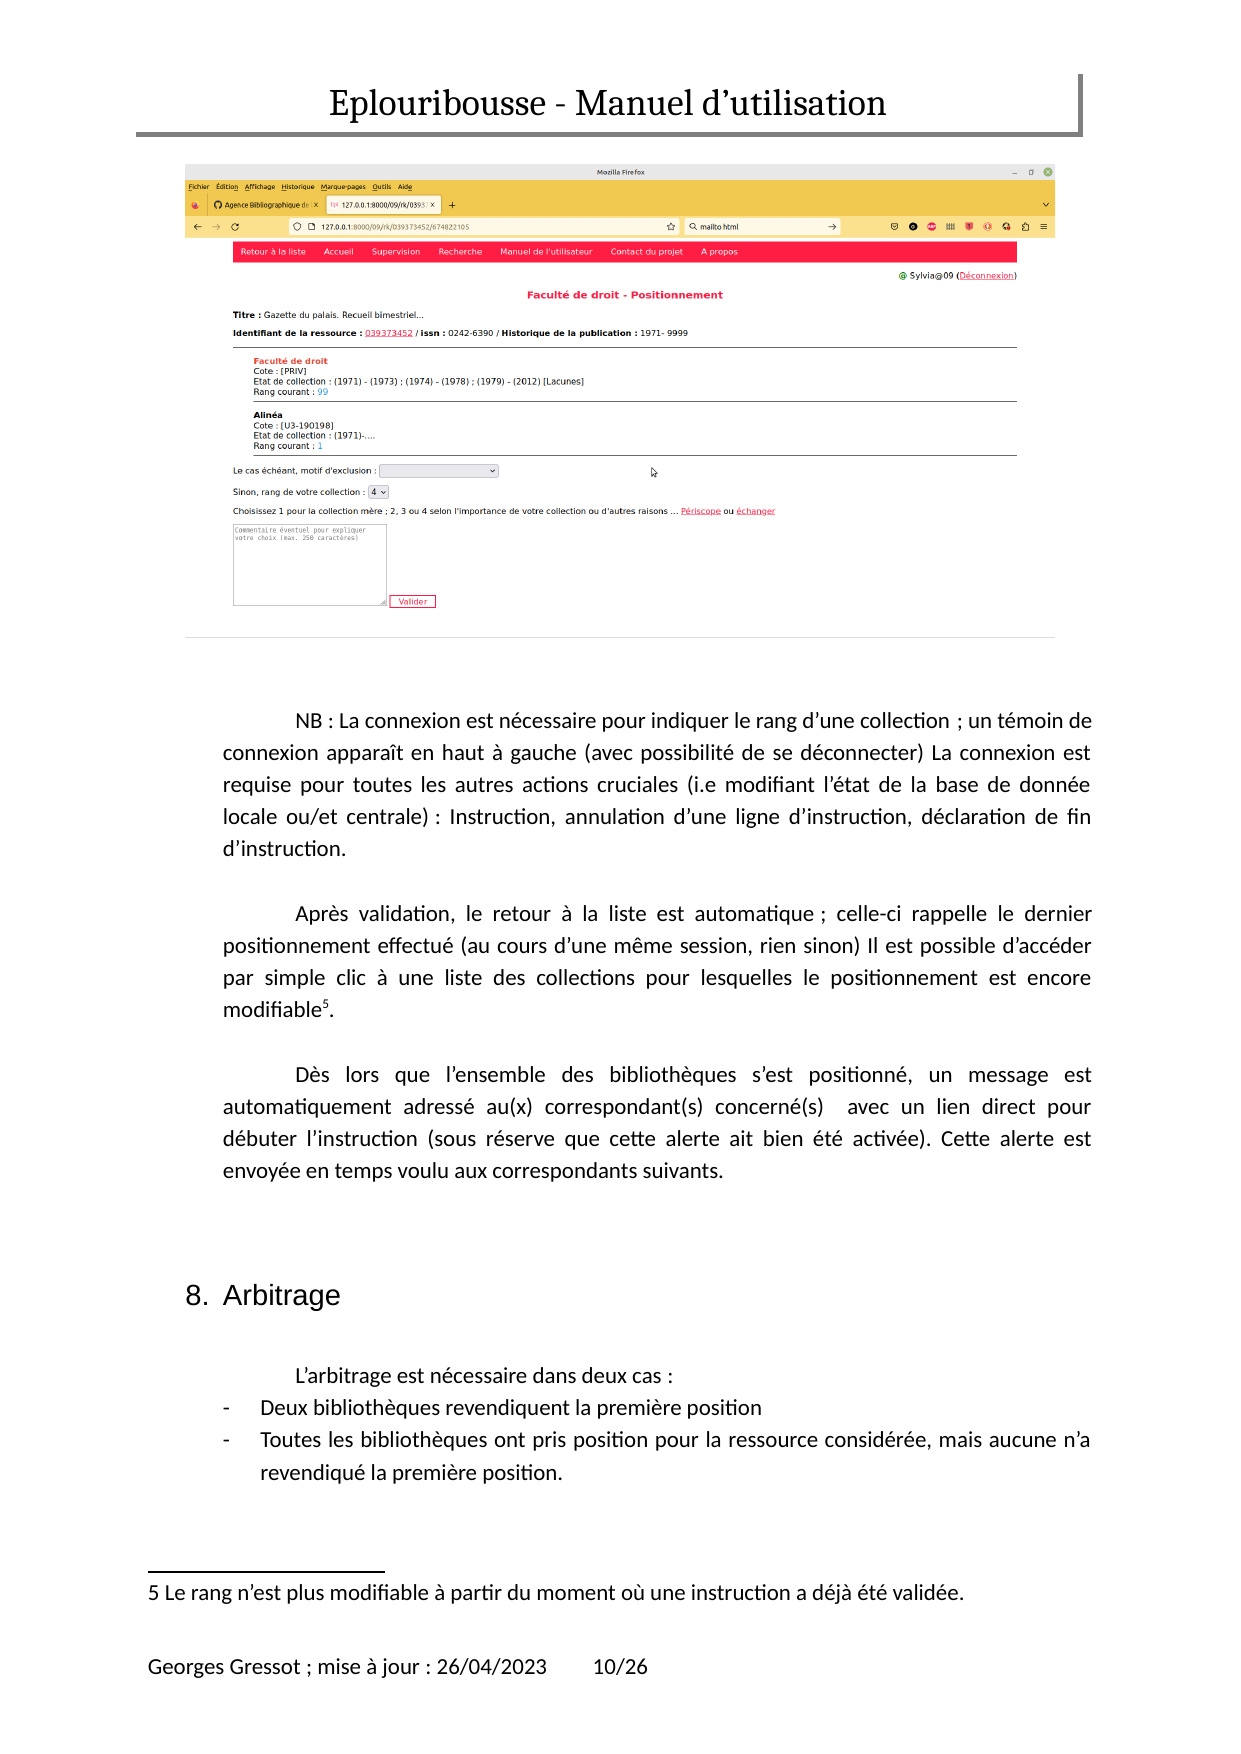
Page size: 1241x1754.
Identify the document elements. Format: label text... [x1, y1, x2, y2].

list Toutes les bibliothèques ont pris position pour la ressource considérée, mais aucune n’a revendiqué la première position. [223, 1426, 1093, 1486]
list L’arbitrage est nécessaire dans deux cas : [223, 1361, 1093, 1389]
list Deux bibliothèques revendiquent la première position [223, 1393, 1093, 1421]
list Après validation, le retour à la liste est automatique ; celle-ci rappelle le dernier positionnement effectué (au cours d’une même session, rien sinon) Il est possible d’accéder par simple clic à une liste des collections pour lesquelles le positionnement est encore modifiable. [223, 899, 1093, 1023]
picture [185, 164, 1055, 638]
text Le rang n’est plus modifiable à partir du moment où une instruction a déjà été validée. [148, 1578, 1093, 1606]
list NB : La connexion est nécessaire pour indiquer le rang d’une collection ; un témoin de connexion apparaît en haut à gauche (avec possibilité de se déconnecter) La connexion est requise pour toutes les autres actions cruciales (i.e modifiant l’état de la base de donnée locale ou/et centrale) : Instruction, annulation d’une ligne d’instruction, déclaration de fin d’instruction. [223, 706, 1093, 863]
list Dès lors que l’ensemble des bibliothèques s’est positionné, un message est automatiquement adressé au(x) correspondant(s) concerné(s) avec un lien direct pour débuter l’instruction (sous réserve que cette alerte ait bien été activée). Cette alerte est envoyée en temps voulu aux correspondants suivants. [223, 1060, 1093, 1184]
subtitle Arbitrage [185, 1278, 1093, 1312]
